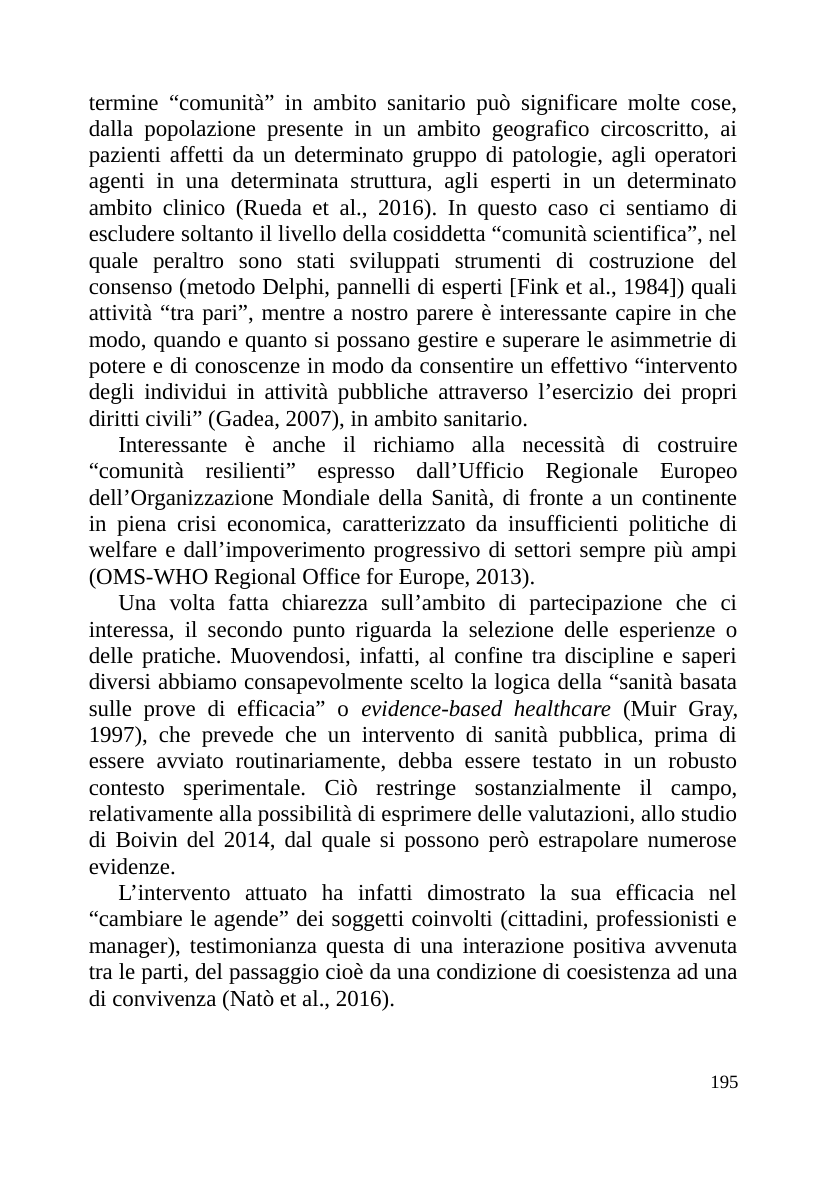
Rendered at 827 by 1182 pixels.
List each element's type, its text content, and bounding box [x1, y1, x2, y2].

text Interessante è anche il richiamo alla necessità di costruire “comunità resilienti” espresso dall’Ufficio Regionale Europeo dell’Organizzazione Mondiale della Sanità, di fronte a un continente in piena crisi economica, caratterizzato da insufficienti politiche di welfare e dall’impoverimento progressivo di settori sempre più ampi (OMS-WHO Regional Office for Europe, 2013). [88, 431, 738, 589]
text Una volta fatta chiarezza sull’ambito di partecipazione che ci interessa, il secondo punto riguarda la selezione delle esperienze o delle pratiche. Muovendosi, infatti, al confine tra discipline e saperi diversi abbiamo consapevolmente scelto la logica della “sanità basata sulle prove di efficacia” o evidence-based healthcare (Muir Gray, 1997), che prevede che un intervento di sanità pubblica, prima di essere avviato routinariamente, debba essere testato in un robusto contesto sperimentale. Ciò restringe sostanzialmente il campo, relativamente alla possibilità di esprimere delle valutazioni, allo studio di Boivin del 2014, dal quale si possono però estrapolare numerose evidenze. [88, 589, 738, 879]
text L’intervento attuato ha infatti dimostrato la sua efficacia nel “cambiare le agende” dei soggetti coinvolti (cittadini, professionisti e manager), testimonianza questa di una interazione positiva avvenuta tra le parti, del passaggio cioè da una condizione di coesistenza ad una di convivenza (Natò et al., 2016). [88, 879, 738, 1011]
text termine “comunità” in ambito sanitario può significare molte cose, dalla popolazione presente in un ambito geografico circoscritto, ai pazienti affetti da un determinato gruppo di patologie, agli operatori agenti in una determinata struttura, agli esperti in un determinato ambito clinico (Rueda et al., 2016). In questo caso ci sentiamo di escludere soltanto il livello della cosiddetta “comunità scientifica”, nel quale peraltro sono stati sviluppati strumenti di costruzione del consenso (metodo Delphi, pannelli di esperti [Fink et al., 1984]) quali attività “tra pari”, mentre a nostro parere è interessante capire in che modo, quando e quanto si possano gestire e superare le asimmetrie di potere e di conoscenze in modo da consentire un effettivo “intervento degli individui in attività pubbliche attraverso l’esercizio dei propri diritti civili” (Gadea, 2007), in ambito sanitario. [88, 88, 738, 431]
